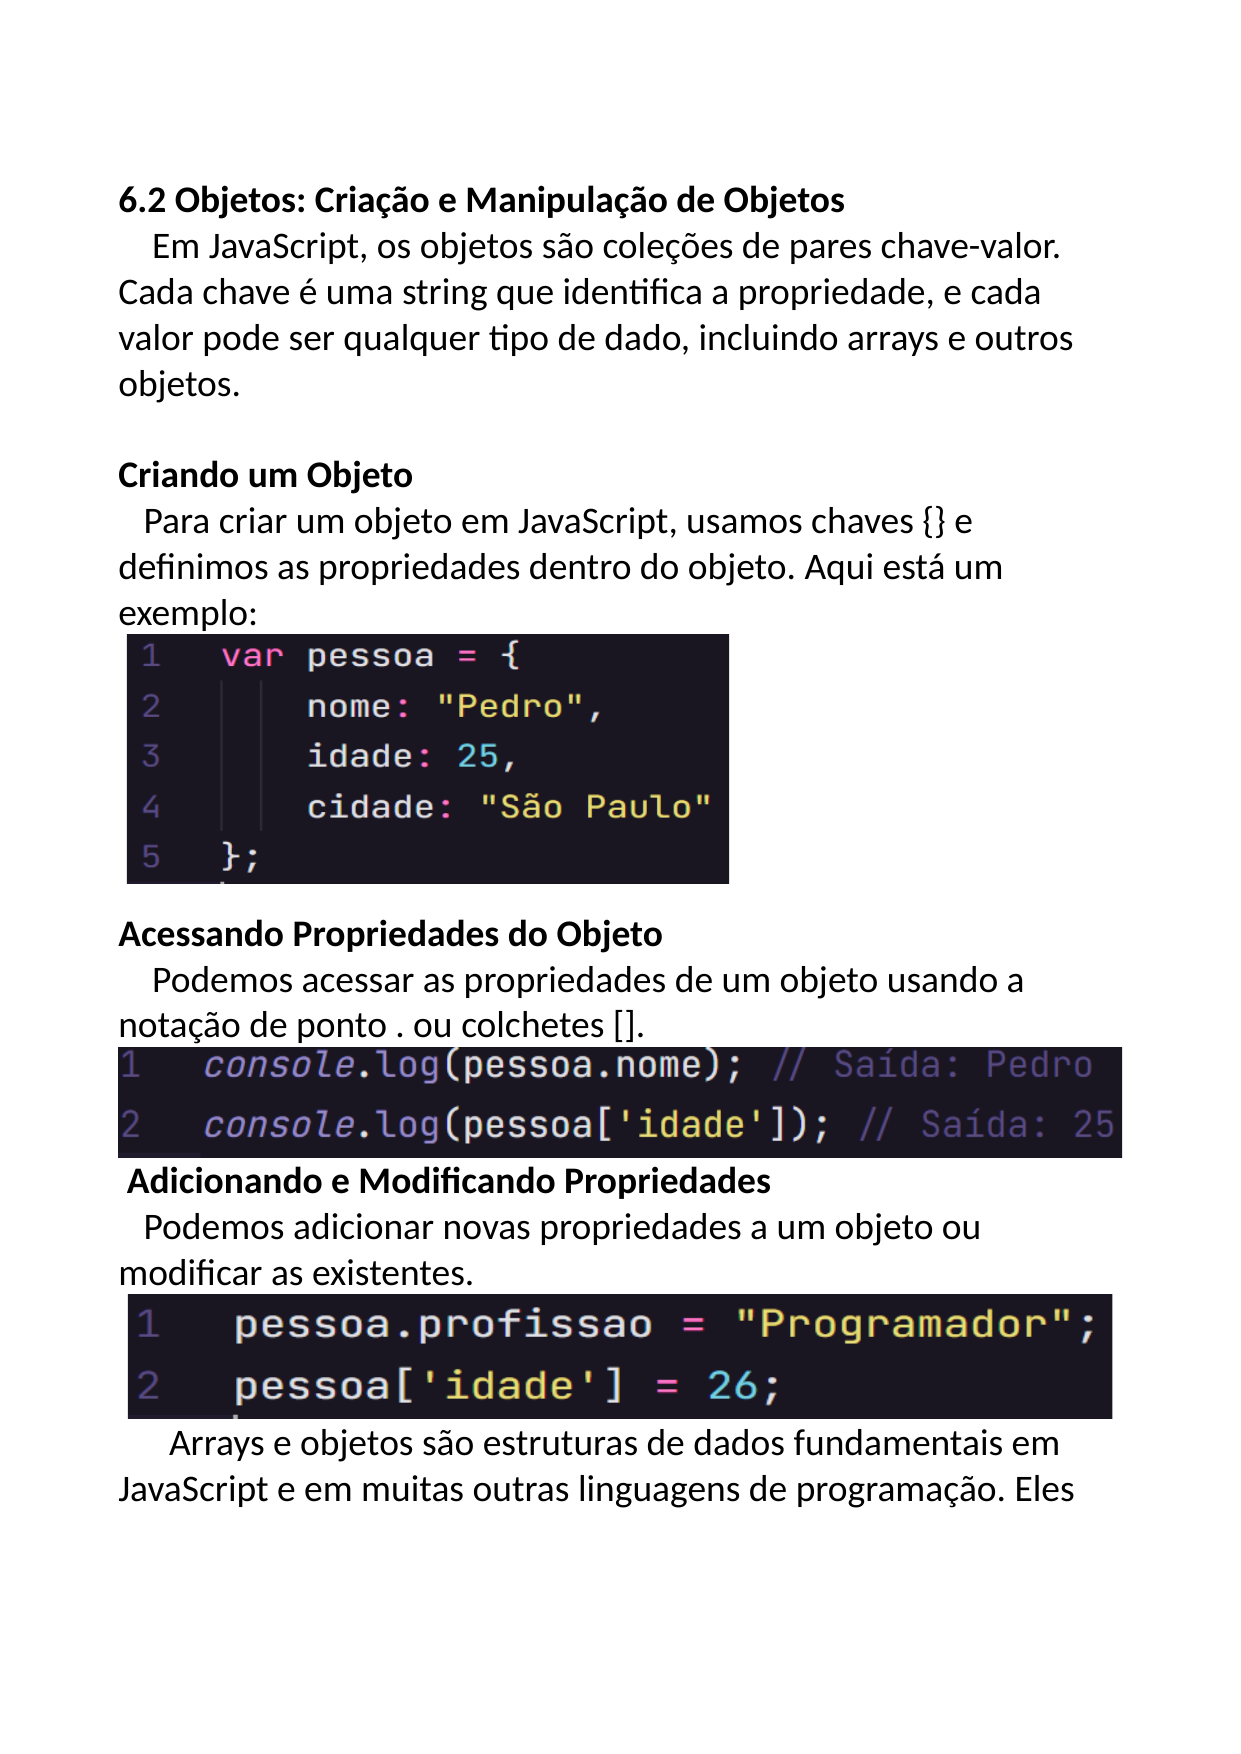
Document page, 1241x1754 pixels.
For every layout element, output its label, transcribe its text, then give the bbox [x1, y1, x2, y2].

text Em JavaScript, os objetos são coleções de pares chave-valor. Cada chave é uma string que identifica a propriedade, e cada valor pode ser qualquer tipo de dado, incluindo arrays e outros objetos. [118, 222, 1122, 406]
text Adicionando e Modificando Propriedades [118, 1158, 1122, 1203]
text Arrays e objetos são estruturas de dados fundamentais em JavaScript e em muitas outras linguagens de programação. Eles [118, 1419, 1122, 1511]
text Podemos acessar as propriedades de um objeto usando a notação de ponto . ou colchetes []. [118, 956, 1122, 1047]
text Para criar um objeto em JavaScript, usamos chaves {} e definimos as propriedades dentro do objeto. Aqui está um exemplo: [118, 497, 1122, 635]
text Podemos adicionar novas propriedades a um objeto ou modificar as existentes. [118, 1203, 1122, 1295]
picture [127, 1294, 1113, 1419]
picture [126, 634, 730, 884]
text Criando um Objeto [118, 451, 1122, 497]
picture [118, 1047, 1123, 1158]
text Acessando Propriedades do Objeto [118, 910, 1122, 956]
text 6.2 Objetos: Criação e Manipulação de Objetos [118, 176, 1122, 222]
